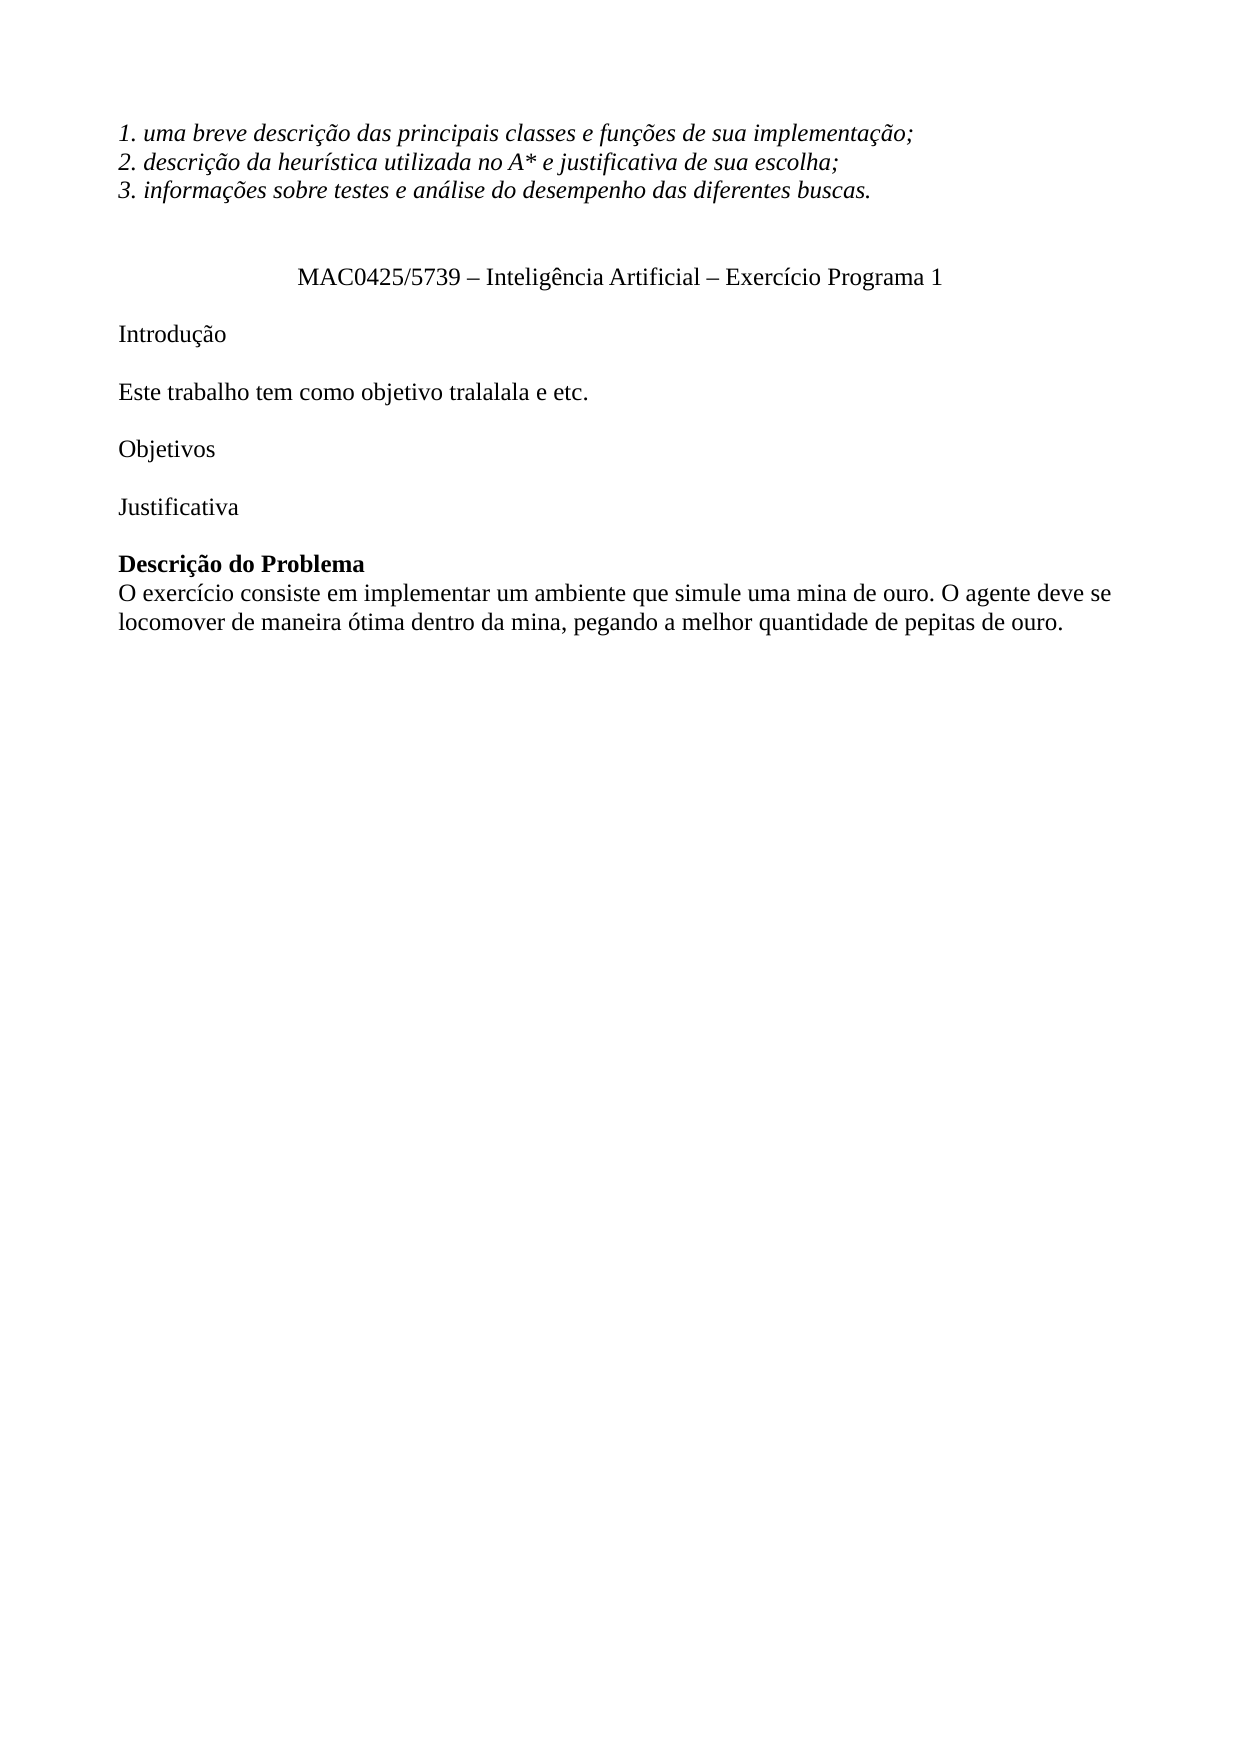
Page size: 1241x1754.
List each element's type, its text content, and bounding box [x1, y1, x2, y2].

text 1. uma breve descrição das principais classes e funções de sua implementação; [118, 118, 1122, 147]
text Introdução [118, 319, 1122, 348]
text 3. informações sobre testes e análise do desempenho das diferentes buscas. [118, 176, 1122, 204]
text Objetivos [118, 434, 1122, 463]
text Este trabalho tem como objetivo tralalala e etc. [118, 377, 1122, 406]
text Descrição do Problema [118, 549, 1122, 578]
text MAC0425/5739 – Inteligência Artificial – Exercício Programa 1 [118, 262, 1122, 291]
text 2. descrição da heurística utilizada no A* e justificativa de sua escolha; [118, 147, 1122, 176]
text O exercício consiste em implementar um ambiente que simule uma mina de ouro. O agente deve se locomover de maneira ótima dentro da mina, pegando a melhor quantidade de pepitas de ouro. [118, 578, 1122, 636]
text Justificativa [118, 492, 1122, 521]
